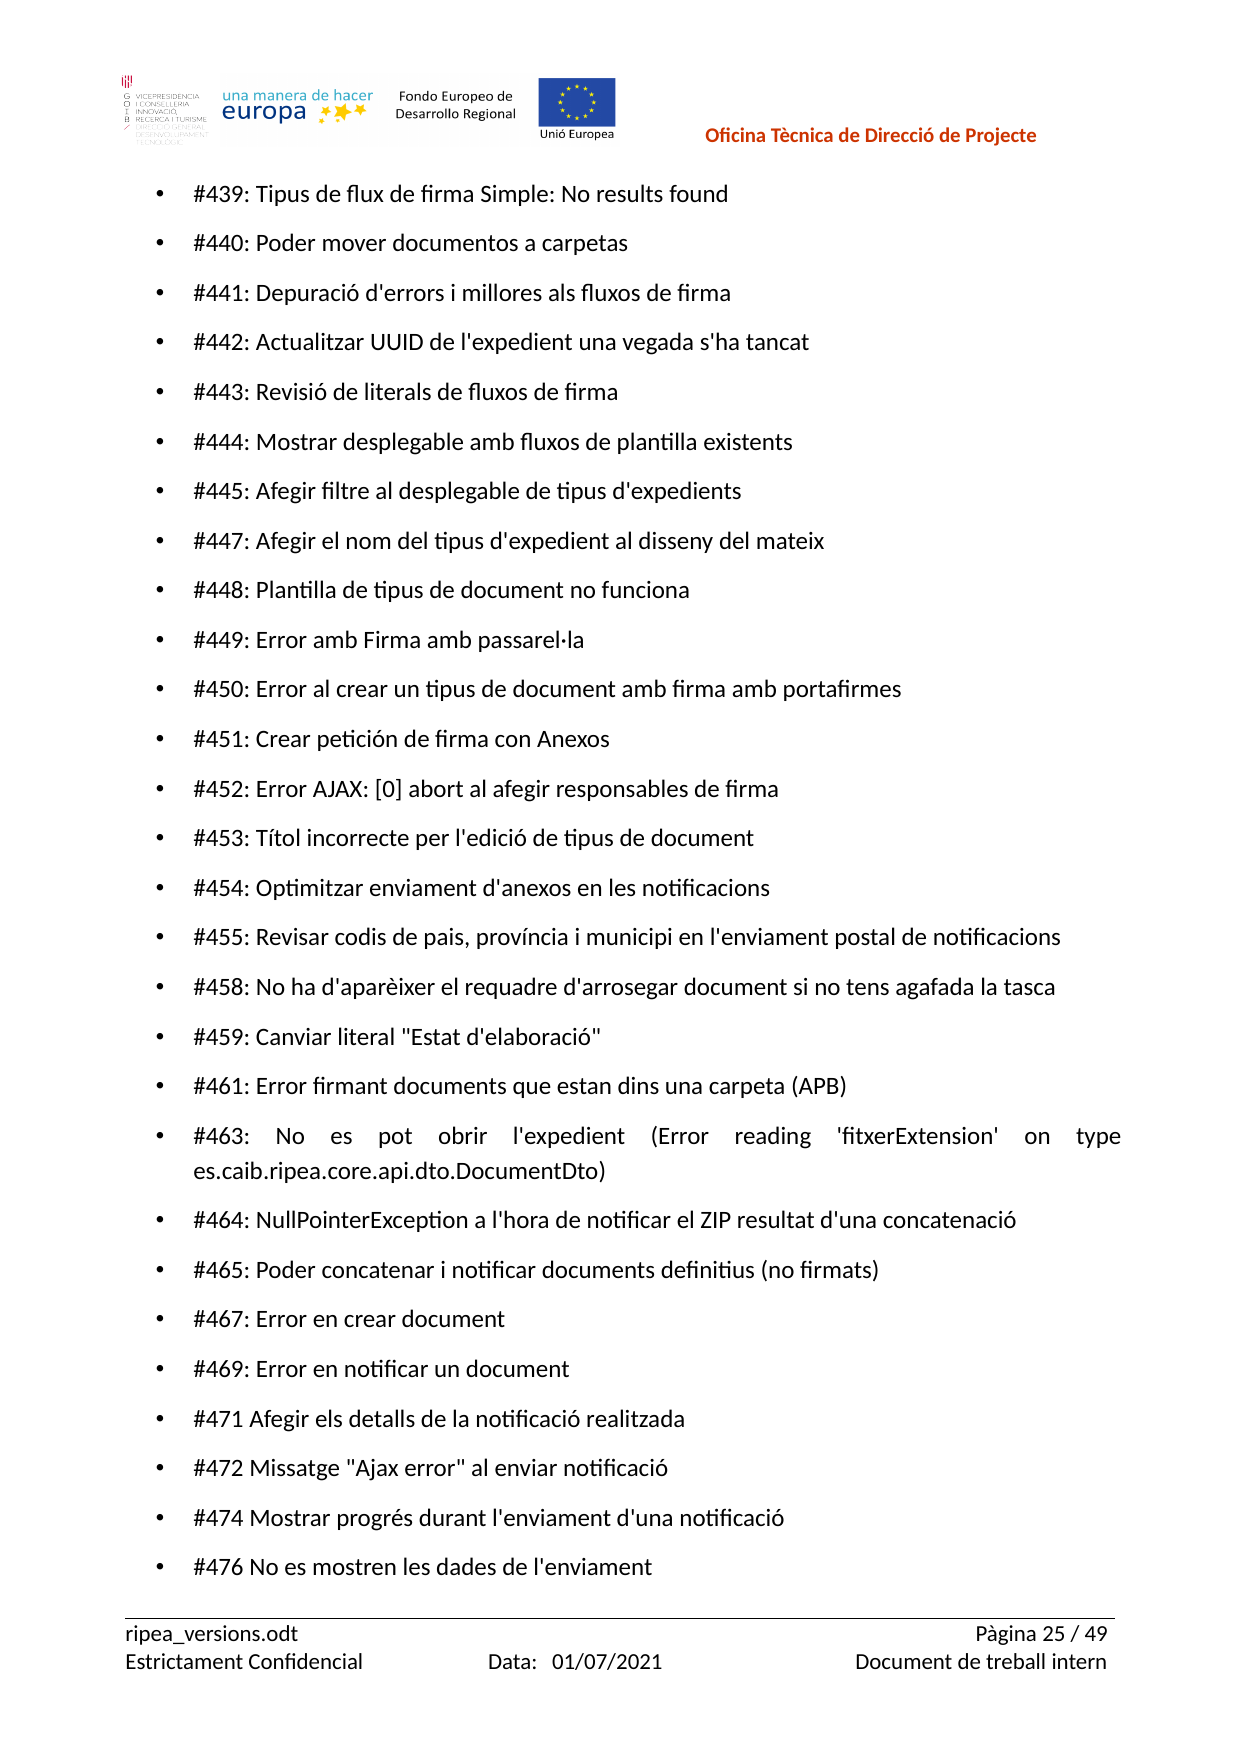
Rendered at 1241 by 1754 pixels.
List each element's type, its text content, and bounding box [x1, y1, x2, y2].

list #463: No es pot obrir l'expedient (Error reading 'fitxerExtension' on type es.caib.ripea.core.api.dto.DocumentDto) [156, 1120, 1122, 1185]
list #472 Missatge "Ajax error" al enviar notificació [156, 1452, 1122, 1483]
list #459: Canviar literal "Estat d'elaboració" [156, 1021, 1122, 1051]
list #442: Actualitzar UUID de l'expedient una vegada s'ha tancat [156, 326, 1122, 357]
list #450: Error al crear un tipus de document amb firma amb portafirmes [156, 673, 1122, 704]
list #454: Optimitzar enviament d'anexos en les notificacions [156, 872, 1122, 902]
list #447: Afegir el nom del tipus d'expedient al disseny del mateix [156, 525, 1122, 555]
list #440: Poder mover documentos a carpetas [156, 227, 1122, 258]
list #441: Depuració d'errors i millores als fluxos de firma [156, 277, 1122, 307]
list #455: Revisar codis de pais, província i municipi en l'enviament postal de notificacions [156, 921, 1122, 952]
list #471 Afegir els detalls de la notificació realitzada [156, 1403, 1122, 1433]
list #451: Crear petición de firma con Anexos [156, 723, 1122, 754]
list #449: Error amb Firma amb passarel·la [156, 624, 1122, 654]
list #439: Tipus de flux de firma Simple: No results found [156, 178, 1122, 208]
list #474 Mostrar progrés durant l'enviament d'una notificació [156, 1502, 1122, 1532]
list #458: No ha d'aparèixer el requadre d'arrosegar document si no tens agafada la tasca [156, 971, 1122, 1002]
list #445: Afegir filtre al desplegable de tipus d'expedients [156, 475, 1122, 506]
list #465: Poder concatenar i notificar documents definitius (no firmats) [156, 1254, 1122, 1284]
list #467: Error en crear document [156, 1303, 1122, 1334]
list #443: Revisió de literals de fluxos de firma [156, 376, 1122, 407]
picture [219, 73, 621, 147]
list #453: Títol incorrecte per l'edició de tipus de document [156, 822, 1122, 853]
list #476 No es mostren les dades de l'enviament [156, 1551, 1122, 1582]
list #464: NullPointerException a l'hora de notificar el ZIP resultat d'una concatenació [156, 1204, 1122, 1235]
list #444: Mostrar desplegable amb fluxos de plantilla existents [156, 426, 1122, 456]
picture [118, 73, 213, 147]
list #448: Plantilla de tipus de document no funciona [156, 574, 1122, 605]
list #452: Error AJAX: [0] abort al afegir responsables de firma [156, 773, 1122, 803]
list #461: Error firmant documents que estan dins una carpeta (APB) [156, 1070, 1122, 1101]
list #469: Error en notificar un document [156, 1353, 1122, 1384]
